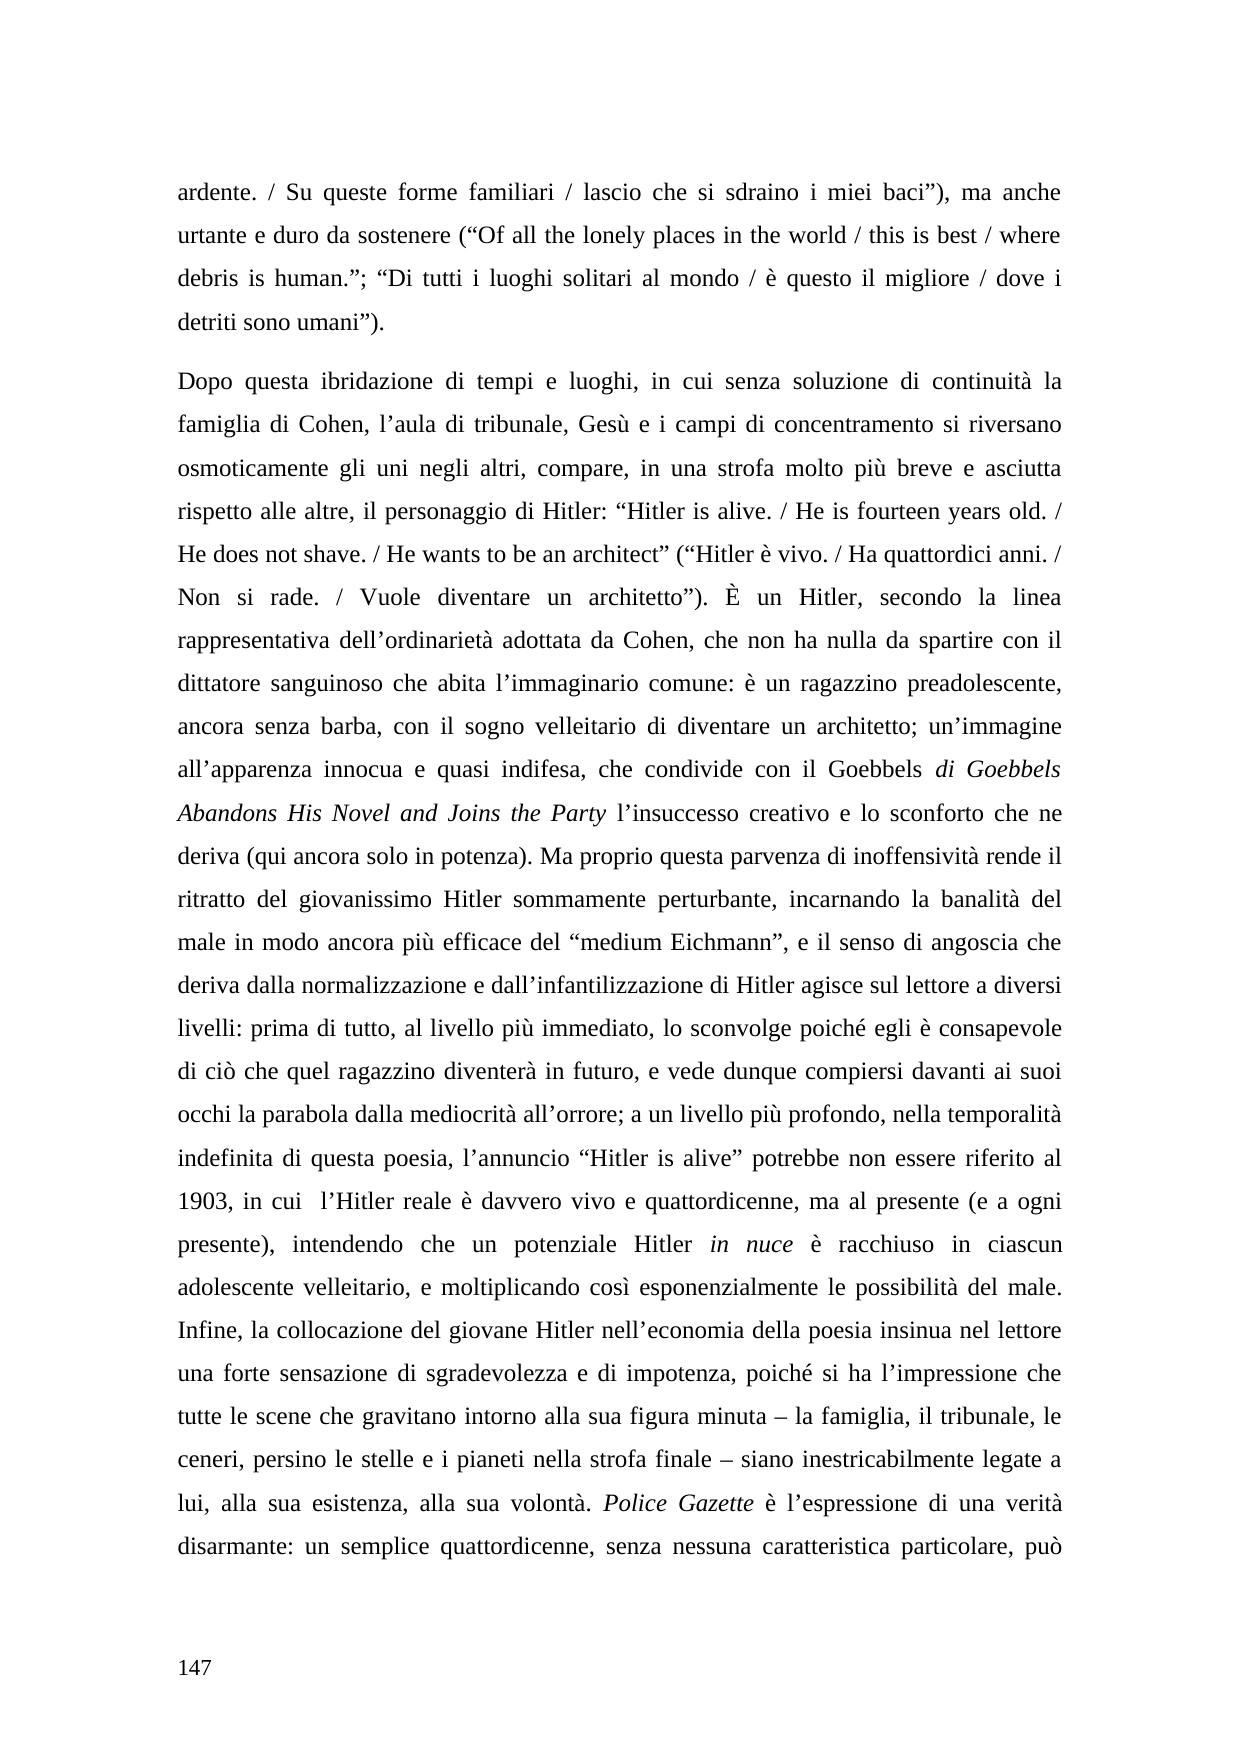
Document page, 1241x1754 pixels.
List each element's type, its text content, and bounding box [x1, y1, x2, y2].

text Dopo questa ibridazione di tempi e luoghi, in cui senza soluzione di continuità la famiglia di Cohen, l’aula di tribunale, Gesù e i campi di concentramento si riversano osmoticamente gli uni negli altri, compare, in una strofa molto più breve e asciutta rispetto alle altre, il personaggio di Hitler: “Hitler is alive. / He is fourteen years old. / He does not shave. / He wants to be an architect” (“Hitler è vivo. / Ha quattordici anni. / Non si rade. / Vuole diventare un architetto”). È un Hitler, secondo la linea rappresentativa dell’ordinarietà adottata da Cohen, che non ha nulla da spartire con il dittatore sanguinoso che abita l’immaginario comune: è un ragazzino preadolescente, ancora senza barba, con il sogno velleitario di diventare un architetto; un’immagine all’apparenza innocua e quasi indifesa, che condivide con il Goebbels di Goebbels Abandons His Novel and Joins the Party l’insuccesso creativo e lo sconforto che ne deriva (qui ancora solo in potenza). Ma proprio questa parvenza di inoffensività rende il ritratto del giovanissimo Hitler sommamente perturbante, incarnando la banalità del male in modo ancora più efficace del “medium Eichmann”, e il senso di angoscia che deriva dalla normalizzazione e dall’infantilizzazione di Hitler agisce sul lettore a diversi livelli: prima di tutto, al livello più immediato, lo sconvolge poiché egli è consapevole di ciò che quel ragazzino diventerà in futuro, e vede dunque compiersi davanti ai suoi occhi la parabola dalla mediocrità all’orrore; a un livello più profondo, nella temporalità indefinita di questa poesia, l’annuncio “Hitler is alive” potrebbe non essere riferito al 1903, in cui l’Hitler reale è davvero vivo e quattordicenne, ma al presente (e a ogni presente), intendendo che un potenziale Hitler in nuce è racchiuso in ciascun adolescente velleitario, e moltiplicando così esponenzialmente le possibilità del male. Infine, la collocazione del giovane Hitler nell’economia della poesia insinua nel lettore una forte sensazione di sgradevolezza e di impotenza, poiché si ha l’impressione che tutte le scene che gravitano intorno alla sua figura minuta – la famiglia, il tribunale, le ceneri, persino le stelle e i pianeti nella strofa finale – siano inestricabilmente legate a lui, alla sua esistenza, alla sua volontà. Police Gazette è l’espressione di una verità disarmante: un semplice quattordicenne, senza nessuna caratteristica particolare, può [177, 366, 1063, 1559]
text ardente. / Su queste forme familiari / lascio che si sdraino i miei baci”), ma anche urtante e duro da sostenere (“Of all the lonely places in the world / this is best / where debris is human.”; “Di tutti i luoghi solitari al mondo / è questo il migliore / dove i detriti sono umani”). [177, 177, 1063, 335]
